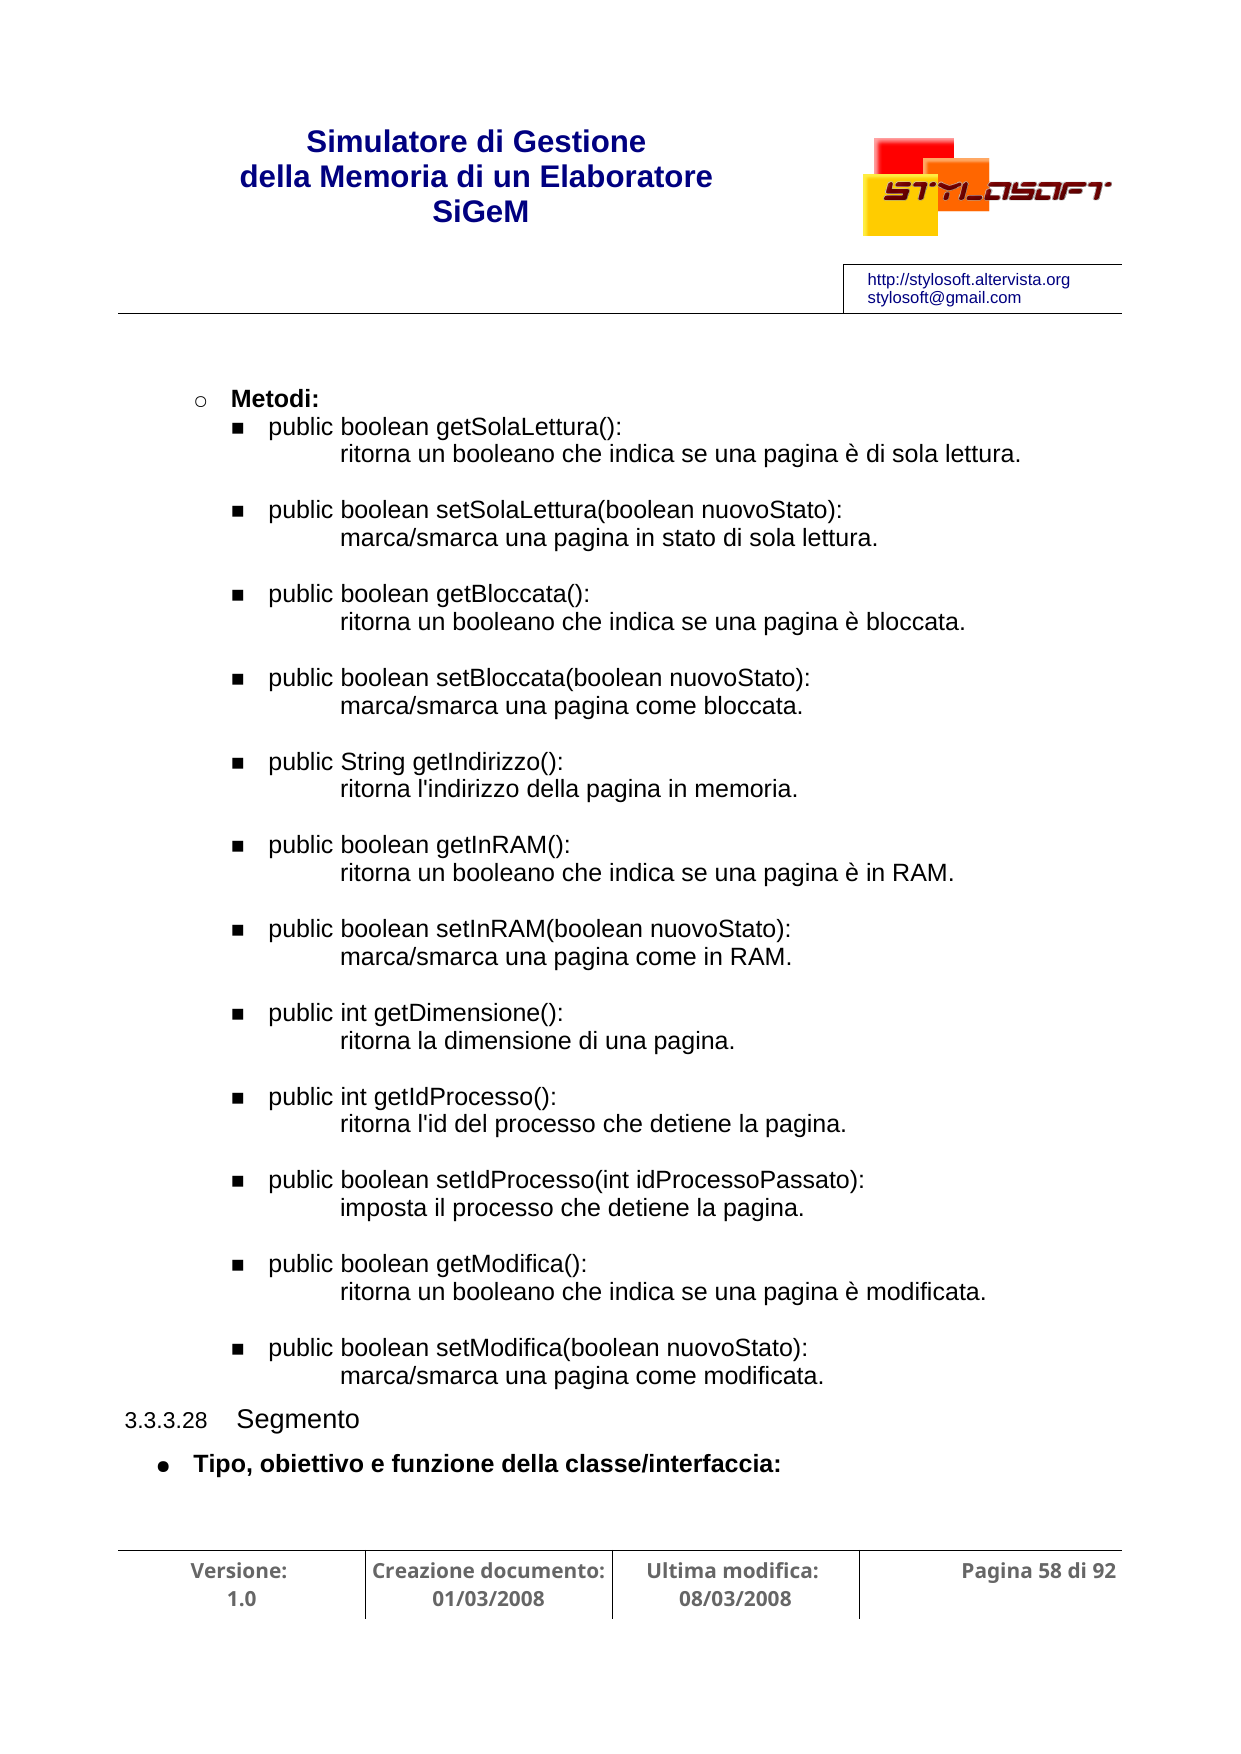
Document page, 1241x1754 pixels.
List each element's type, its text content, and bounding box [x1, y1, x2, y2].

list public boolean setBloccata(boolean nuovoStato): [231, 664, 1122, 692]
text ritorna un booleano che indica se una pagina è modificata. [118, 1278, 1122, 1306]
list public boolean getSolaLettura(): [231, 412, 1122, 440]
list public String getIndirizzo(): [231, 747, 1122, 775]
text marca/smarca una pagina come bloccata. [118, 692, 1122, 719]
text ritorna un booleano che indica se una pagina è di sola lettura. [118, 440, 1122, 468]
text ritorna l'indirizzo della pagina in memoria. [118, 775, 1122, 803]
list public int getDimensione(): [231, 999, 1122, 1027]
text ritorna l'id del processo che detiene la pagina. [118, 1110, 1122, 1138]
list public boolean getBloccata(): [231, 580, 1122, 608]
list public boolean setInRAM(boolean nuovoStato): [231, 915, 1122, 943]
list public boolean setIdProcesso(int idProcessoPassato): [231, 1166, 1122, 1194]
text ritorna un booleano che indica se una pagina è bloccata. [118, 608, 1122, 636]
list Metodi: [193, 384, 1122, 412]
text marca/smarca una pagina in stato di sola lettura. [118, 524, 1122, 552]
text marca/smarca una pagina come in RAM. [118, 943, 1122, 971]
list public boolean getModifica(): [231, 1250, 1122, 1278]
list public int getIdProcesso(): [231, 1082, 1122, 1110]
text imposta il processo che detiene la pagina. [118, 1194, 1122, 1222]
text ritorna la dimensione di una pagina. [118, 1027, 1122, 1054]
list Tipo, obiettivo e funzione della classe/interfaccia: [156, 1449, 1122, 1477]
text marca/smarca una pagina come modificata. [118, 1362, 1122, 1389]
text ritorna un booleano che indica se una pagina è in RAM. [118, 859, 1122, 887]
list public boolean setModifica(boolean nuovoStato): [231, 1334, 1122, 1362]
picture [848, 123, 1117, 247]
list public boolean setSolaLettura(boolean nuovoStato): [231, 496, 1122, 524]
list public boolean getInRAM(): [231, 831, 1122, 859]
subtitle Segmento [118, 1404, 1122, 1434]
